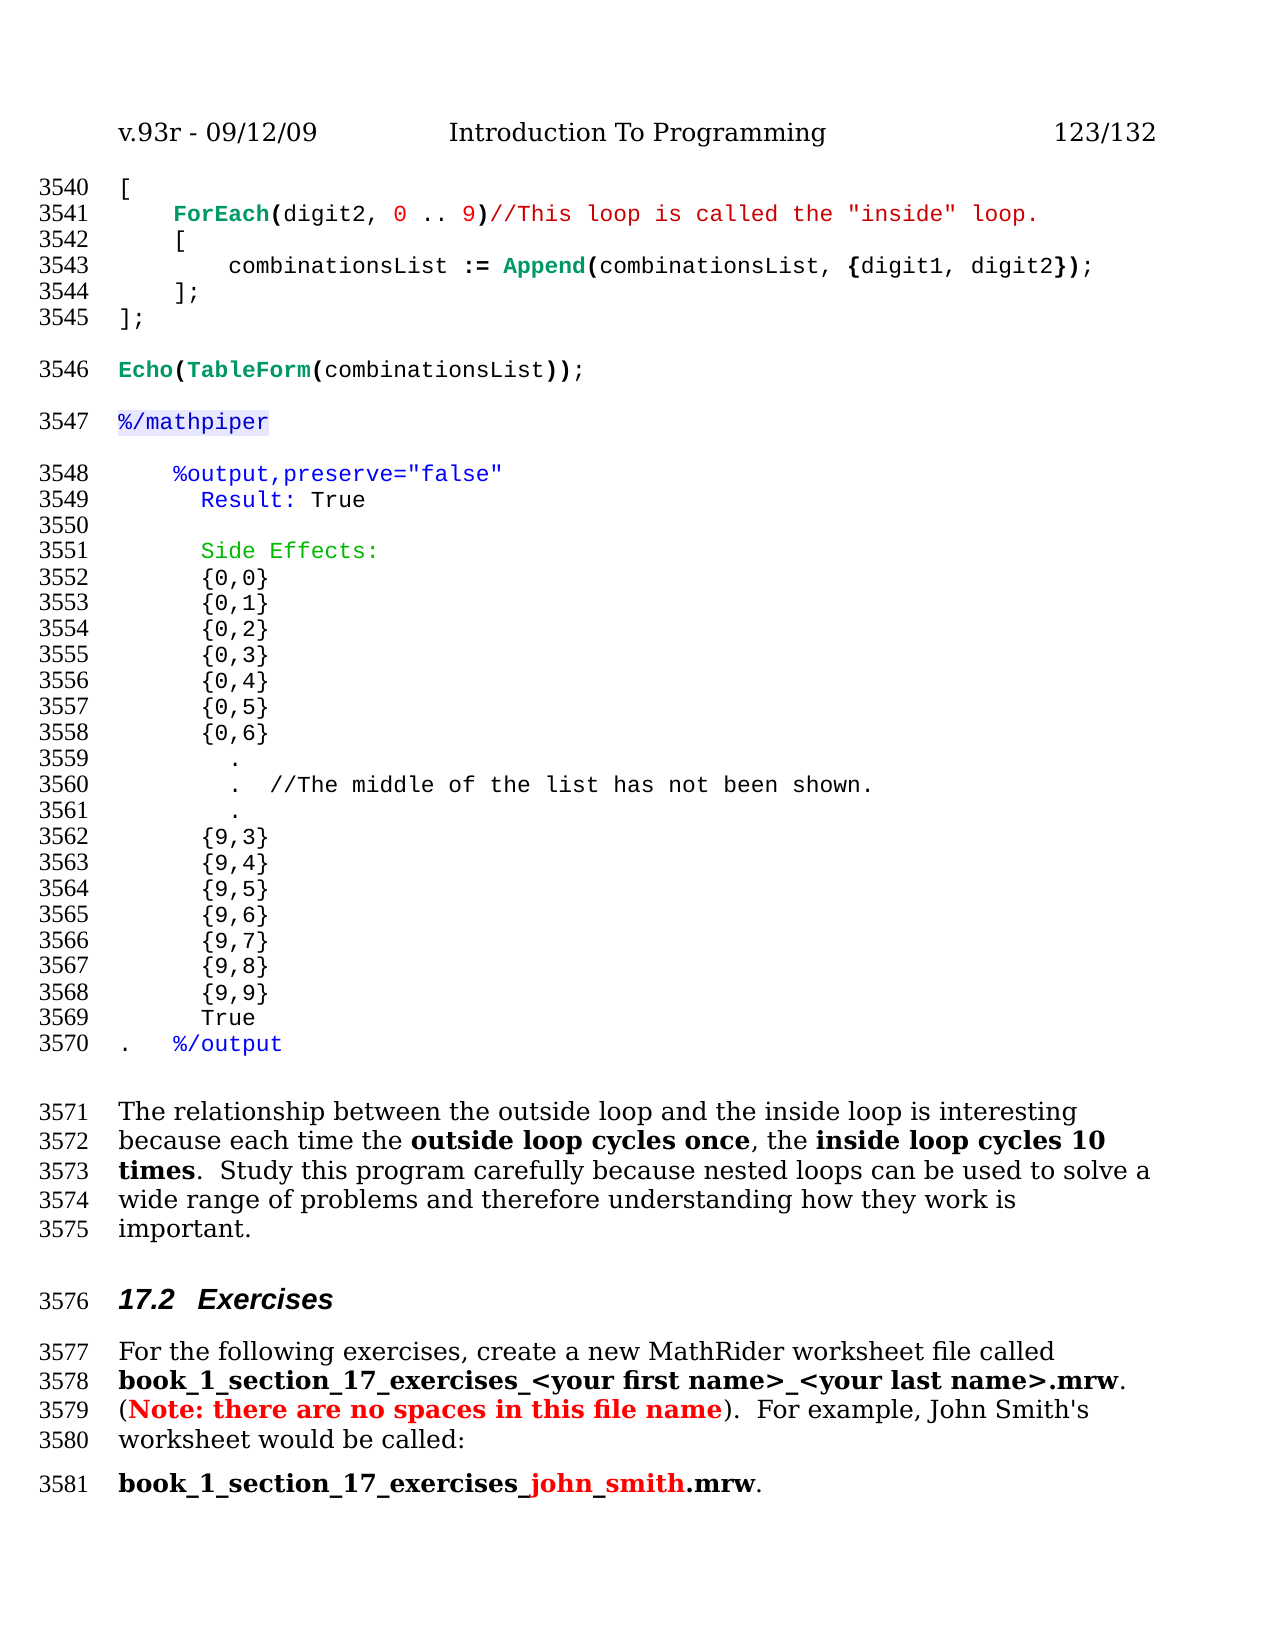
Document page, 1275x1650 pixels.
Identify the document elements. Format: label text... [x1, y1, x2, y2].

text True [118, 1007, 1157, 1033]
text {9,5} [118, 877, 1157, 903]
text [ [118, 229, 1157, 254]
text %output,preserve="false" [118, 462, 1157, 488]
text Result: True [118, 488, 1157, 514]
text {0,1} [118, 592, 1157, 618]
text {9,3} [118, 825, 1157, 851]
text . [118, 799, 1157, 825]
text ForEach(digit2, 0 .. 9)//This loop is called the "inside" loop. [118, 203, 1157, 229]
text ]; [118, 281, 1157, 306]
subtitle Exercises [118, 1282, 1157, 1316]
text The relationship between the outside loop and the inside loop is interesting because each time the outside loop cycles once, the inside loop cycles 10 times. Study this program carefully because nested loops can be used to solve a wide range of problems and therefore understanding how they work is important. [118, 1097, 1157, 1243]
text ]; [118, 306, 1157, 332]
text {9,9} [118, 981, 1157, 1007]
text Side Effects: [118, 540, 1157, 566]
text {0,3} [118, 644, 1157, 669]
text combinationsList := Append(combinationsList, {digit1, digit2}); [118, 254, 1157, 281]
text %/mathpiper [118, 410, 1157, 436]
text {9,6} [118, 903, 1157, 929]
text {0,0} [118, 566, 1157, 592]
text {0,4} [118, 669, 1157, 696]
text . %/output [118, 1033, 1157, 1059]
text {0,6} [118, 721, 1157, 747]
text For the following exercises, create a new MathRider worksheet file called book_1_section_17_exercises_<your first name>_<your last name>.mrw. (Note: there are no spaces in this file name). For example, John Smith's worksheet would be called: [118, 1337, 1157, 1454]
text {0,2} [118, 618, 1157, 644]
text book_1_section_17_exercises_john_smith.mrw. [118, 1469, 1157, 1498]
text {9,4} [118, 851, 1157, 877]
text {9,8} [118, 955, 1157, 981]
text . [118, 747, 1157, 773]
text . //The middle of the list has not been shown. [118, 773, 1157, 799]
text {9,7} [118, 929, 1157, 955]
text {0,5} [118, 696, 1157, 721]
text [ [118, 177, 1157, 203]
text Echo(TableForm(combinationsList)); [118, 358, 1157, 384]
